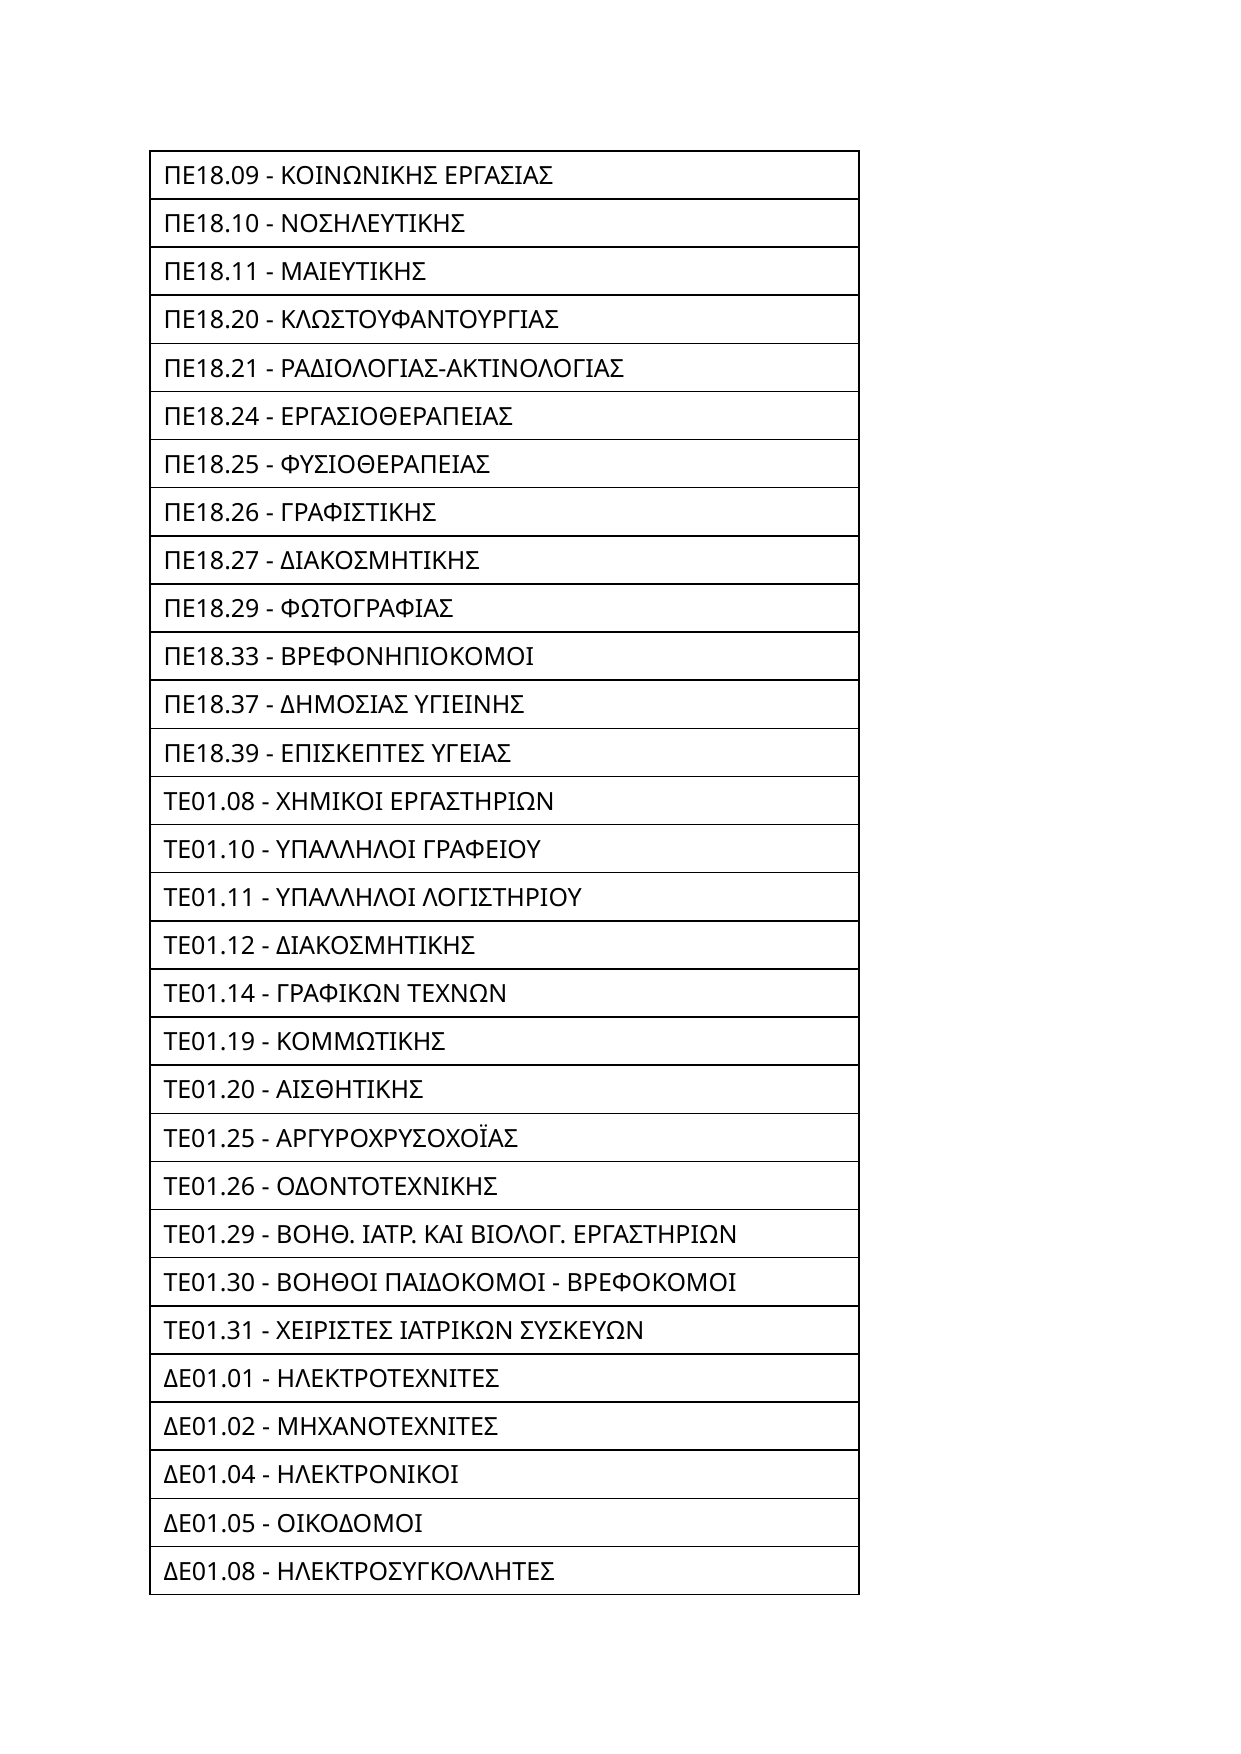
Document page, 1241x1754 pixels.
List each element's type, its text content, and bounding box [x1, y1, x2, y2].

table_cell ΠΕ18.24 - ΕΡΓΑΣΙΟΘΕΡΑΠΕΙΑΣ [151, 392, 858, 439]
table_cell ΠΕ18.10 - ΝΟΣΗΛΕΥΤΙΚΗΣ [151, 200, 858, 246]
table_cell ΠΕ18.33 - ΒΡΕΦΟΝΗΠΙΟΚΟΜΟΙ [151, 633, 858, 679]
table_cell ΤΕ01.11 - ΥΠΑΛΛΗΛΟΙ ΛΟΓΙΣΤΗΡΙΟΥ [151, 873, 858, 920]
table_cell ΤΕ01.25 - ΑΡΓΥΡΟΧΡΥΣΟΧΟΪΑΣ [151, 1114, 858, 1161]
table_cell ΤΕ01.19 - ΚΟΜΜΩΤΙΚΗΣ [151, 1018, 858, 1064]
table_cell ΠΕ18.09 - ΚΟΙΝΩΝΙΚΗΣ ΕΡΓΑΣΙΑΣ [151, 152, 858, 198]
table_cell ΤΕ01.10 - ΥΠΑΛΛΗΛΟΙ ΓΡΑΦΕΙΟΥ [151, 825, 858, 872]
table_cell ΠΕ18.27 - ΔΙΑΚΟΣΜΗΤΙΚΗΣ [151, 537, 858, 583]
table_cell ΠΕ18.26 - ΓΡΑΦΙΣΤΙΚΗΣ [151, 488, 858, 535]
table_cell ΤΕ01.30 - ΒΟΗΘΟΙ ΠΑΙΔΟΚΟΜΟΙ - ΒΡΕΦΟΚΟΜΟΙ [151, 1258, 858, 1305]
table_cell ΤΕ01.08 - ΧΗΜΙΚΟΙ ΕΡΓΑΣΤΗΡΙΩΝ [151, 777, 858, 824]
table_cell ΠΕ18.20 - ΚΛΩΣΤΟΥΦΑΝΤΟΥΡΓΙΑΣ [151, 296, 858, 342]
table_cell ΔΕ01.05 - ΟΙΚΟΔΟΜΟΙ [151, 1499, 858, 1546]
table_cell ΠΕ18.25 - ΦΥΣΙΟΘΕΡΑΠΕΙΑΣ [151, 440, 858, 487]
table_cell ΤΕ01.12 - ΔΙΑΚΟΣΜΗΤΙΚΗΣ [151, 922, 858, 968]
table_cell ΠΕ18.11 - ΜΑΙΕΥΤΙΚΗΣ [151, 248, 858, 294]
table_cell ΤΕ01.20 - ΑΙΣΘΗΤΙΚΗΣ [151, 1066, 858, 1112]
table_cell ΤΕ01.26 - ΟΔΟΝΤΟΤΕΧΝΙΚΗΣ [151, 1162, 858, 1209]
table_cell ΤΕ01.29 - ΒΟΗΘ. ΙΑΤΡ. ΚΑΙ ΒΙΟΛΟΓ. ΕΡΓΑΣΤΗΡΙΩΝ [151, 1210, 858, 1257]
table_cell ΔΕ01.02 - ΜΗΧΑΝΟΤΕΧΝΙΤΕΣ [151, 1403, 858, 1449]
table_cell ΤΕ01.31 - ΧΕΙΡΙΣΤΕΣ ΙΑΤΡΙΚΩΝ ΣΥΣΚΕΥΩΝ [151, 1307, 858, 1353]
table_cell ΠΕ18.39 - ΕΠΙΣΚΕΠΤΕΣ ΥΓΕΙΑΣ [151, 729, 858, 776]
table_cell ΠΕ18.37 - ΔΗΜΟΣΙΑΣ ΥΓΙΕΙΝΗΣ [151, 681, 858, 727]
table_cell ΔΕ01.01 - ΗΛΕΚΤΡΟΤΕΧΝΙΤΕΣ [151, 1355, 858, 1401]
table_cell ΔΕ01.04 - ΗΛΕΚΤΡΟΝΙΚΟΙ [151, 1451, 858, 1497]
table_cell ΠΕ18.29 - ΦΩΤΟΓΡΑΦΙΑΣ [151, 585, 858, 631]
table_cell ΔΕ01.08 - ΗΛΕΚΤΡΟΣΥΓΚΟΛΛΗΤΕΣ [151, 1547, 858, 1594]
table_cell ΤΕ01.14 - ΓΡΑΦΙΚΩΝ ΤΕΧΝΩΝ [151, 970, 858, 1016]
table_cell ΠΕ18.21 - ΡΑΔΙΟΛΟΓΙΑΣ-ΑΚΤΙΝΟΛΟΓΙΑΣ [151, 344, 858, 391]
